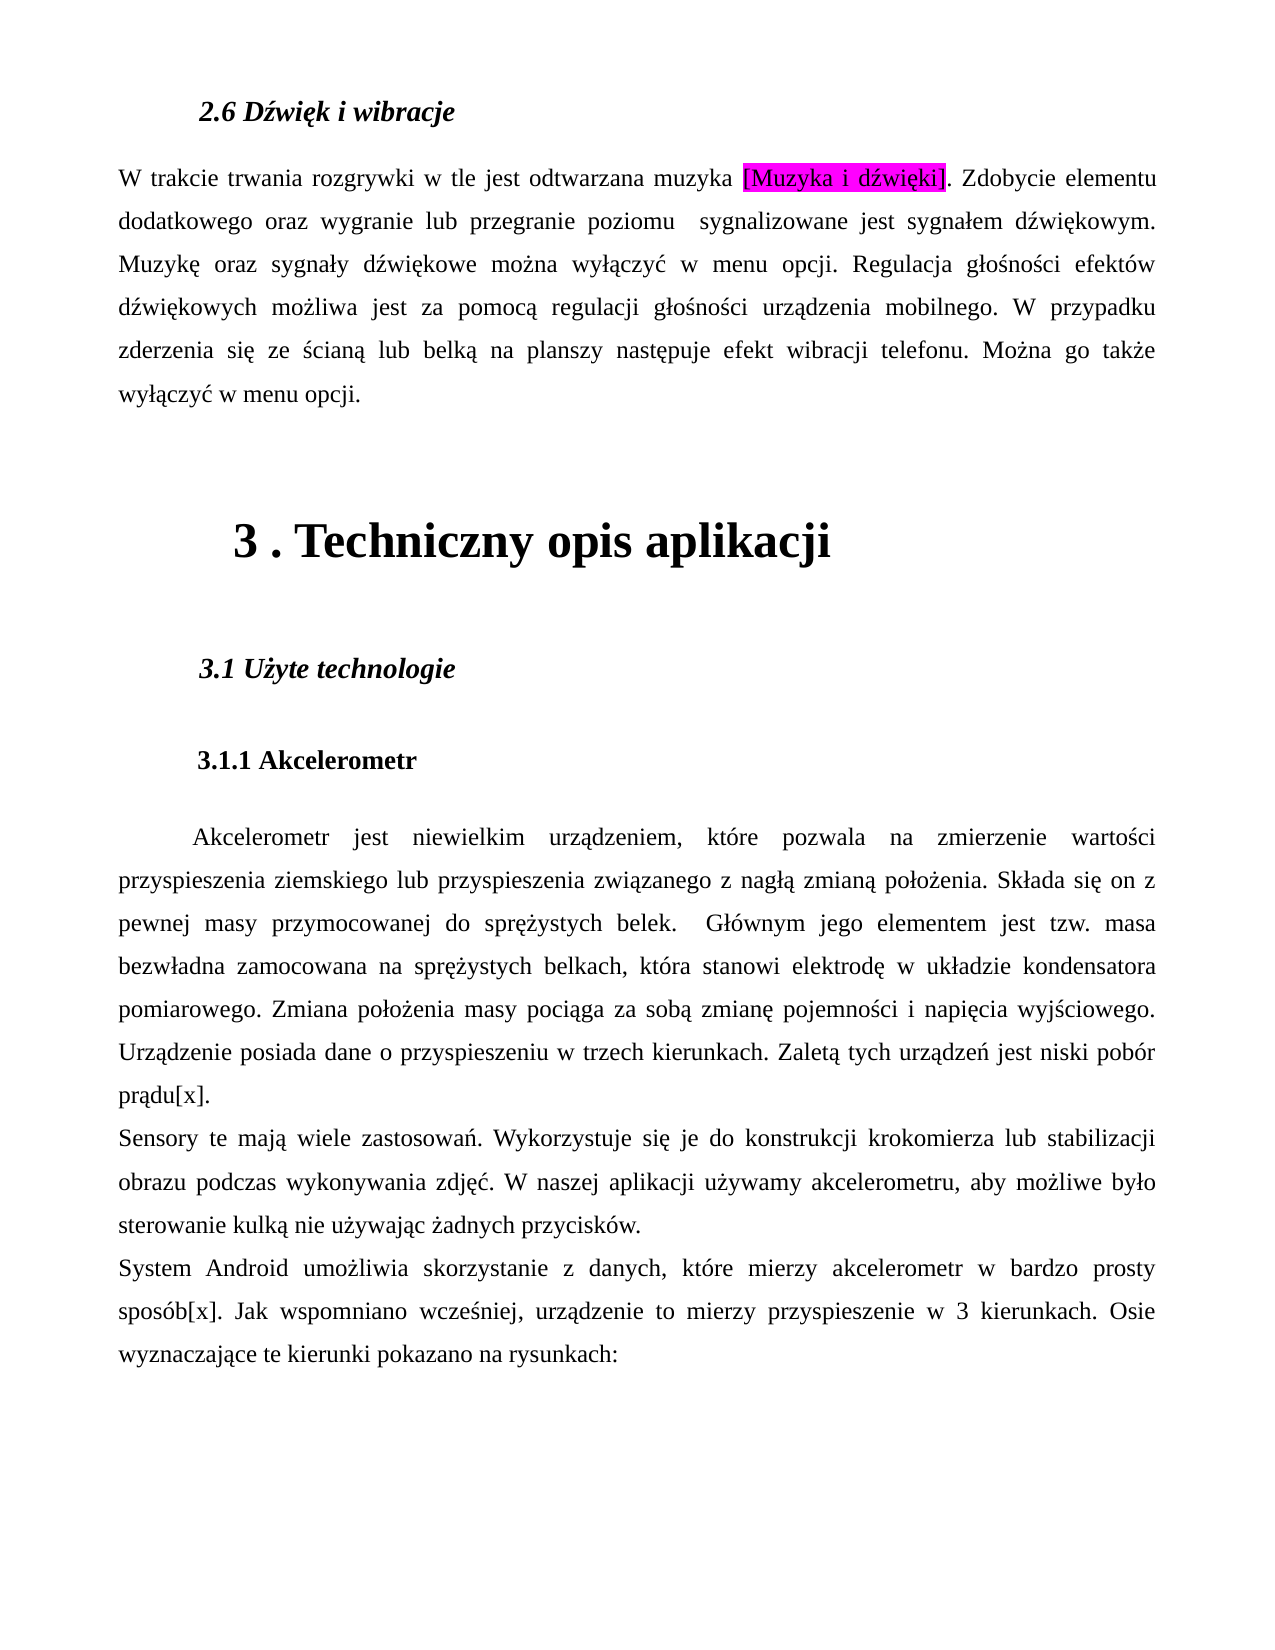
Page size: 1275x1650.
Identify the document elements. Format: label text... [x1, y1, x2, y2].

text System Android umożliwia skorzystanie z danych, które mierzy akcelerometr w bardzo prosty sposób[x]. Jak wspomniano wcześniej, urządzenie to mierzy przyspieszenie w 3 kierunkach. Osie wyznaczające te kierunki pokazano na rysunkach: [118, 1253, 1157, 1368]
subtitle Użyte technologie [192, 651, 1157, 684]
subtitle . Techniczny opis aplikacji [221, 511, 1157, 568]
subtitle Akcelerometr [191, 744, 1157, 776]
text Akcelerometr jest niewielkim urządzeniem, które pozwala na zmierzenie wartości przyspieszenia ziemskiego lub przyspieszenia związanego z nagłą zmianą położenia. Składa się on z pewnej masy przymocowanej do sprężystych belek. Głównym jego elementem jest tzw. masa bezwładna zamocowana na sprężystych belkach, która stanowi elektrodę w układzie kondensatora pomiarowego. Zmiana położenia masy pociąga za sobą zmianę pojemności i napięcia wyjściowego. Urządzenie posiada dane o przyspieszeniu w trzech kierunkach. Zaletą tych urządzeń jest niski pobór prądu[x]. [118, 822, 1157, 1109]
list W trakcie trwania rozgrywki w tle jest odtwarzana muzyka [Muzyka i dźwięki]. Zdobycie elementu dodatkowego oraz wygranie lub przegranie poziomu sygnalizowane jest sygnałem dźwiękowym. Muzykę oraz sygnały dźwiękowe można wyłączyć w menu opcji. Regulacja głośności efektów dźwiękowych możliwa jest za pomocą regulacji głośności urządzenia mobilnego. W przypadku zderzenia się ze ścianą lub belką na planszy następuje efekt wibracji telefonu. Można go także wyłączyć w menu opcji. [118, 163, 1157, 407]
text Sensory te mają wiele zastosowań. Wykorzystuje się je do konstrukcji krokomierza lub stabilizacji obrazu podczas wykonywania zdjęć. W naszej aplikacji używamy akcelerometru, aby możliwe było sterowanie kulką nie używając żadnych przycisków. [118, 1123, 1157, 1238]
subtitle Dźwięk i wibracje [192, 94, 1157, 128]
